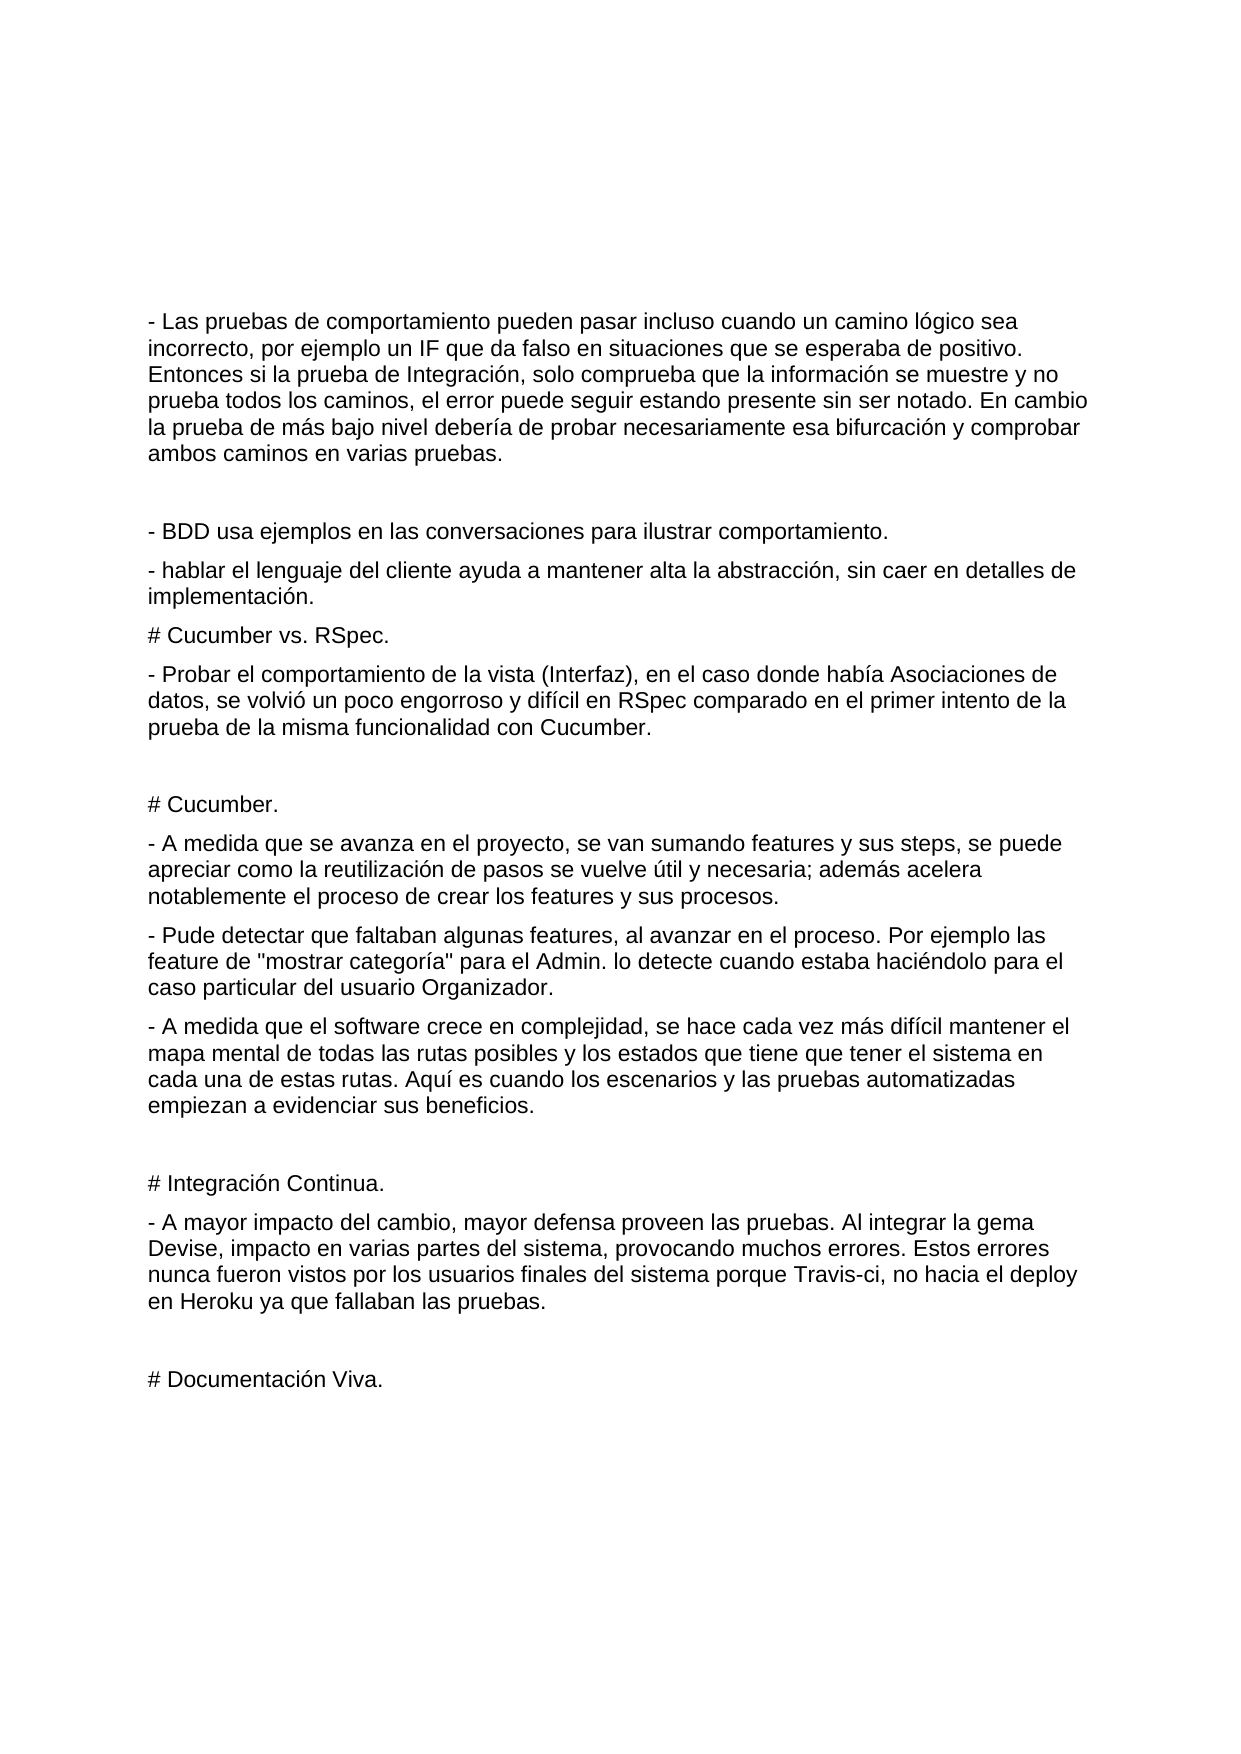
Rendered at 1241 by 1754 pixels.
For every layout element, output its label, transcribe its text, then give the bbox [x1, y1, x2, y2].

text - Probar el comportamiento de la vista (Interfaz), en el caso donde había Asociaciones de datos, se volvió un poco engorroso y difícil en RSpec comparado en el primer intento de la prueba de la misma funcionalidad con Cucumber. [148, 661, 1093, 740]
text - A medida que el software crece en complejidad, se hace cada vez más difícil mantener el mapa mental de todas las rutas posibles y los estados que tiene que tener el sistema en cada una de estas rutas. Aquí es cuando los escenarios y las pruebas automatizadas empiezan a evidenciar sus beneficios. [148, 1013, 1093, 1118]
text # Integración Continua. [148, 1170, 1093, 1196]
text # Cucumber. [148, 791, 1093, 817]
text - Pude detectar que faltaban algunas features, al avanzar en el proceso. Por ejemplo las feature de "mostrar categoría" para el Admin. lo detecte cuando estaba haciéndolo para el caso particular del usuario Organizador. [148, 922, 1093, 1001]
text - Las pruebas de comportamiento pueden pasar incluso cuando un camino lógico sea incorrecto, por ejemplo un IF que da falso en situaciones que se esperaba de positivo. Entonces si la prueba de Integración, solo comprueba que la información se muestre y no prueba todos los caminos, el error puede seguir estando presente sin ser notado. En cambio la prueba de más bajo nivel debería de probar necesariamente esa bifurcación y comprobar ambos caminos en varias pruebas. [148, 308, 1093, 466]
text # Cucumber vs. RSpec. [148, 622, 1093, 648]
text # Documentación Viva. [148, 1366, 1093, 1392]
text - A mayor impacto del cambio, mayor defensa proveen las pruebas. Al integrar la gema Devise, impacto en varias partes del sistema, provocando muchos errores. Estos errores nunca fueron vistos por los usuarios finales del sistema porque Travis-ci, no hacia el deploy en Heroku ya que fallaban las pruebas. [148, 1209, 1093, 1314]
text - BDD usa ejemplos en las conversaciones para ilustrar comportamiento. [148, 518, 1093, 544]
text - A medida que se avanza en el proyecto, se van sumando features y sus steps, se puede apreciar como la reutilización de pasos se vuelve útil y necesaria; además acelera notablemente el proceso de crear los features y sus procesos. [148, 830, 1093, 909]
text - hablar el lenguaje del cliente ayuda a mantener alta la abstracción, sin caer en detalles de implementación. [148, 557, 1093, 609]
